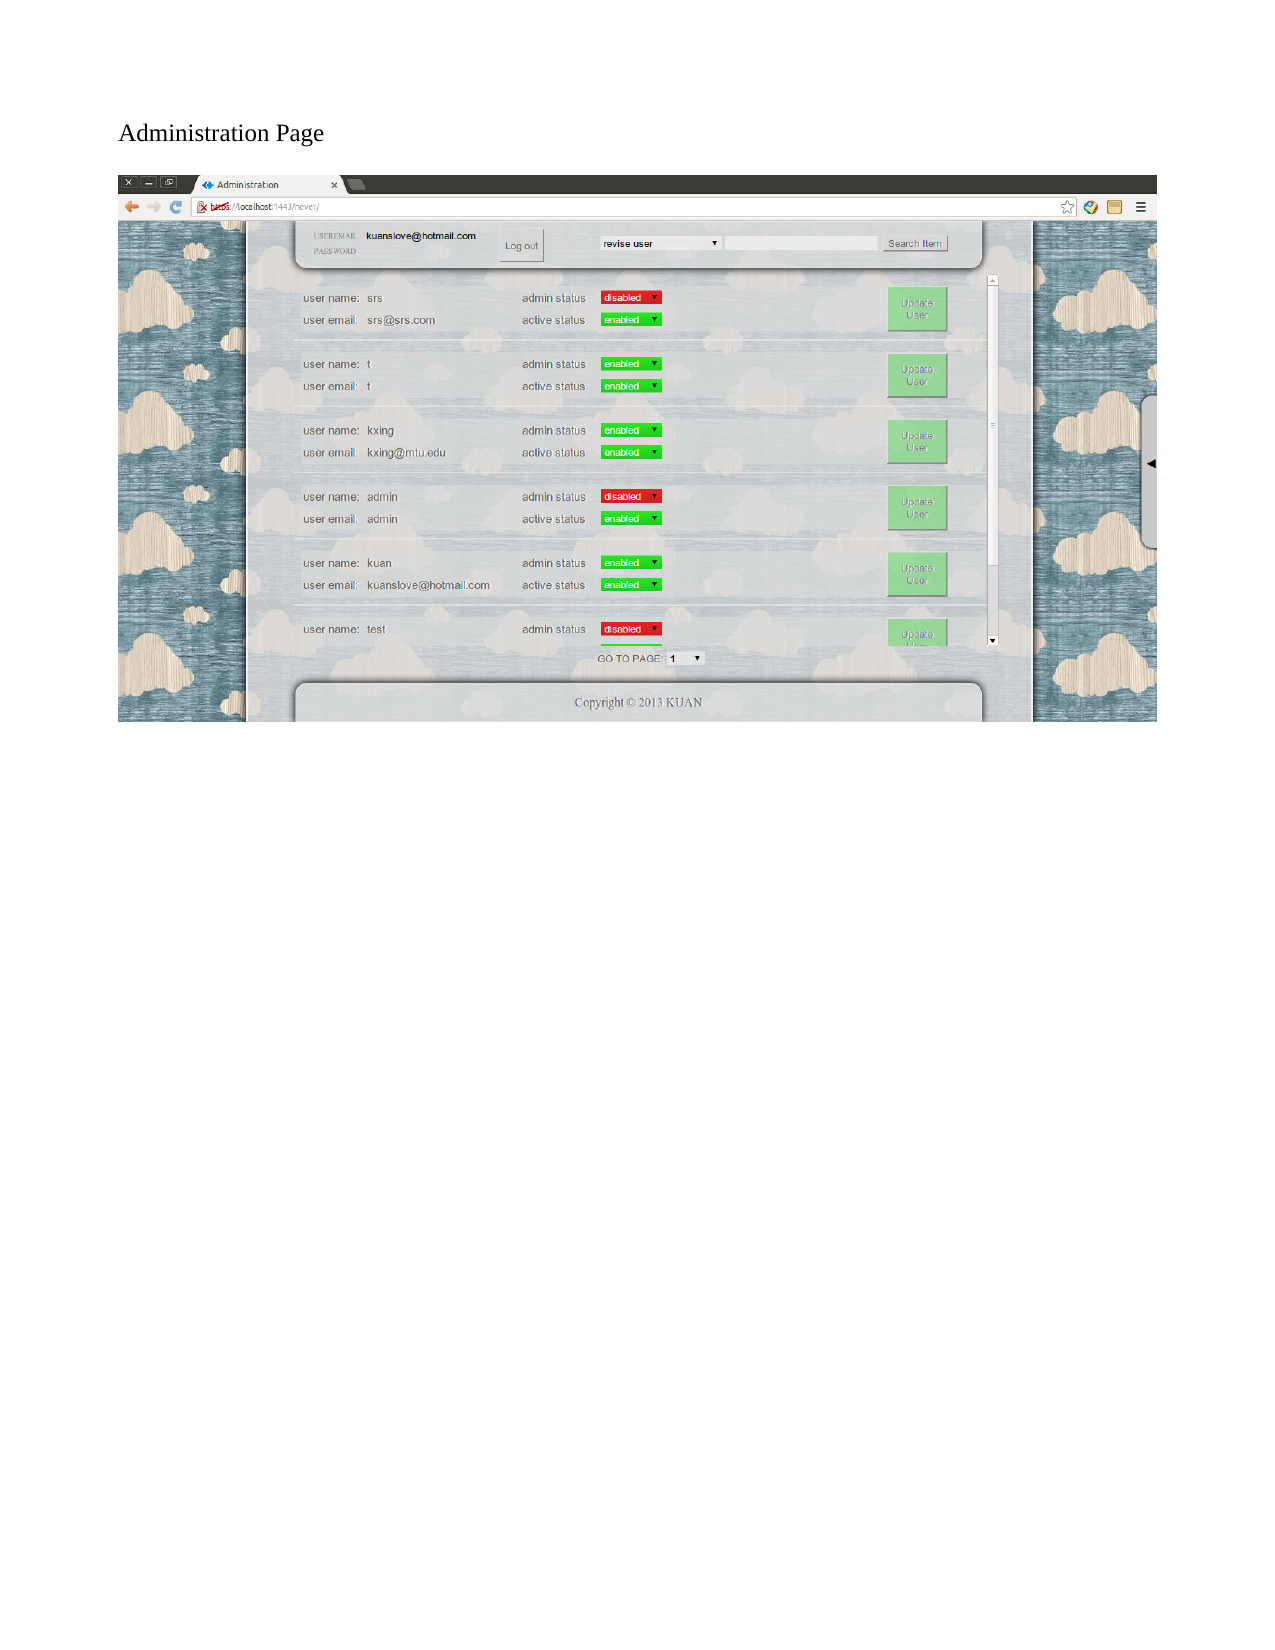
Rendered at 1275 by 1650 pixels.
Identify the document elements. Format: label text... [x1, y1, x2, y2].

picture [118, 175, 1157, 722]
text Administration Page [118, 118, 1157, 147]
